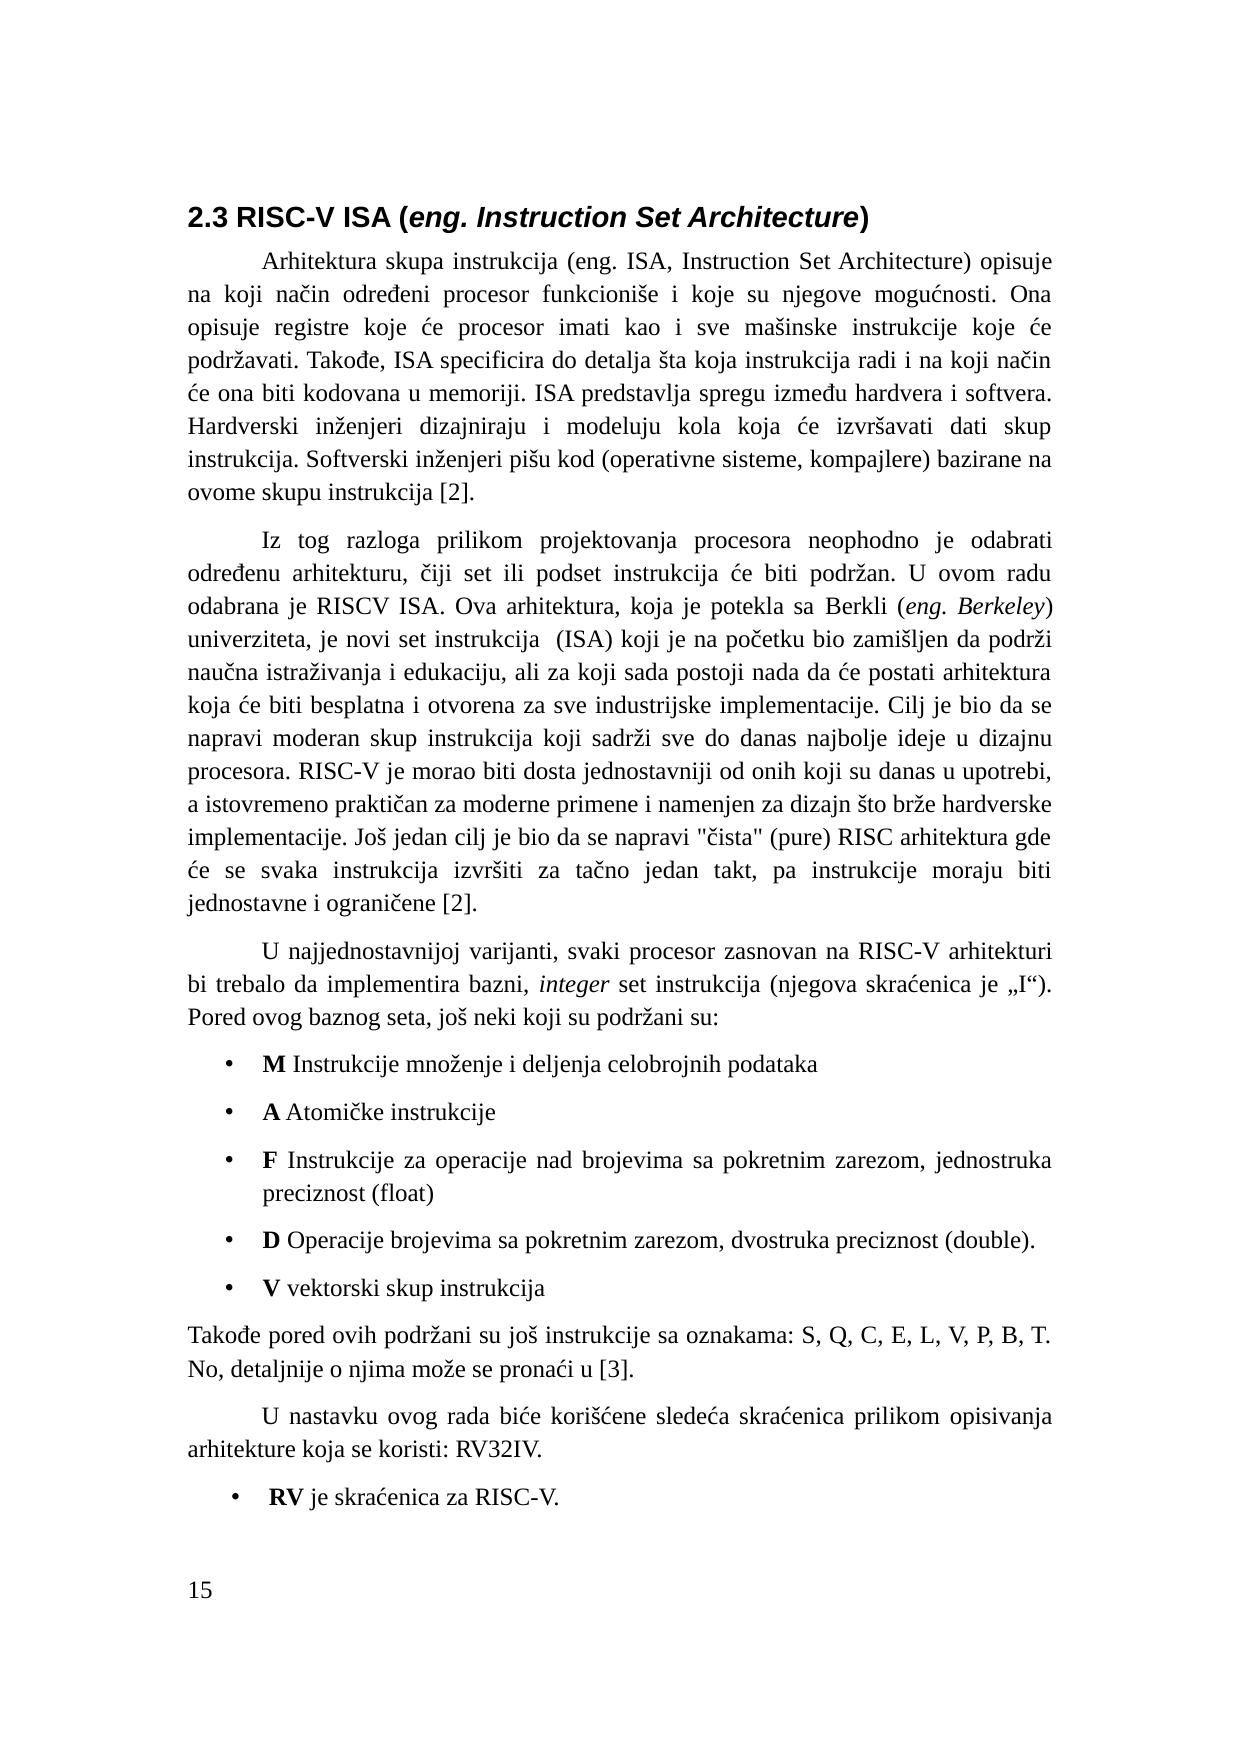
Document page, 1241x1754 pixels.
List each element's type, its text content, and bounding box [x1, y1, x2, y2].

subtitle 2.3 RISC-V ISA (eng. Instruction Set Architecture) [187, 200, 1053, 234]
text U najjednostavnijoj varijanti, svaki procesor zasnovan na RISC-V arhitekturi bi trebalo da implementira bazni, integer set instrukcija (njegova skraćenica je „I“). Pored ovog baznog seta, još neki koji su podržani su: [187, 936, 1053, 1031]
list F Instrukcije za operacije nad brojevima sa pokretnim zarezom, jednostruka preciznost (float) [225, 1145, 1053, 1207]
list D Operacije brojevima sa pokretnim zarezom, dvostruka preciznost (double). [225, 1225, 1053, 1254]
list V vektorski skup instrukcija [225, 1273, 1053, 1302]
text Iz tog razloga prilikom projektovanja procesora neophodno je odabrati određenu arhitekturu, čiji set ili podset instrukcija će biti podržan. U ovom radu odabrana je RISCV ISA. Ova arhitektura, koja je potekla sa Berkli (eng. Berkeley) univerziteta, je novi set instrukcija (ISA) koji je na početku bio zamišljen da podrži naučna istraživanja i edukaciju, ali za koji sada postoji nada da će postati arhitektura koja će biti besplatna i otvorena za sve industrijske implementacije. Cilj je bio da se napravi moderan skup instrukcija koji sadrži sve do danas najbolje ideje u dizajnu procesora. RISC-V je morao biti dosta jednostavniji od onih koji su danas u upotrebi, a istovremeno praktičan za moderne primene i namenjen za dizajn što brže hardverske implementacije. Još jedan cilj je bio da se napravi "čista" (pure) RISC arhitektura gde će se svaka instrukcija izvršiti za tačno jedan takt, pa instrukcije moraju biti jednostavne i ograničene [2]. [187, 525, 1053, 917]
text U nastavku ovog rada biće korišćene sledeća skraćenica prilikom opisivanja arhitekture koja se koristi: RV32IV. [187, 1401, 1053, 1463]
text Arhitektura skupa instrukcija (eng. ISA, Instruction Set Architecture) opisuje na koji način određeni procesor funkcioniše i koje su njegove mogućnosti. Ona opisuje registre koje će procesor imati kao i sve mašinske instrukcije koje će podržavati. Takođe, ISA specificira do detalja šta koja instrukcija radi i na koji način će ona biti kodovana u memoriji. ISA predstavlja spregu između hardvera i softvera. Hardverski inženjeri dizajniraju i modeluju kola koja će izvršavati dati skup instrukcija. Softverski inženjeri pišu kod (operativne sisteme, kompajlere) bazirane na ovome skupu instrukcija [2]. [187, 246, 1053, 506]
text Takođe pored ovih podržani su još instrukcije sa oznakama: S, Q, C, E, L, V, P, B, T. No, detaljnije o njima može se pronaći u [3]. [187, 1321, 1053, 1382]
list M Instrukcije množenje i deljenja celobrojnih podataka [225, 1049, 1053, 1078]
list A Atomičke instrukcije [225, 1097, 1053, 1126]
list RV je skraćenica za RISC-V. [231, 1482, 1053, 1511]
